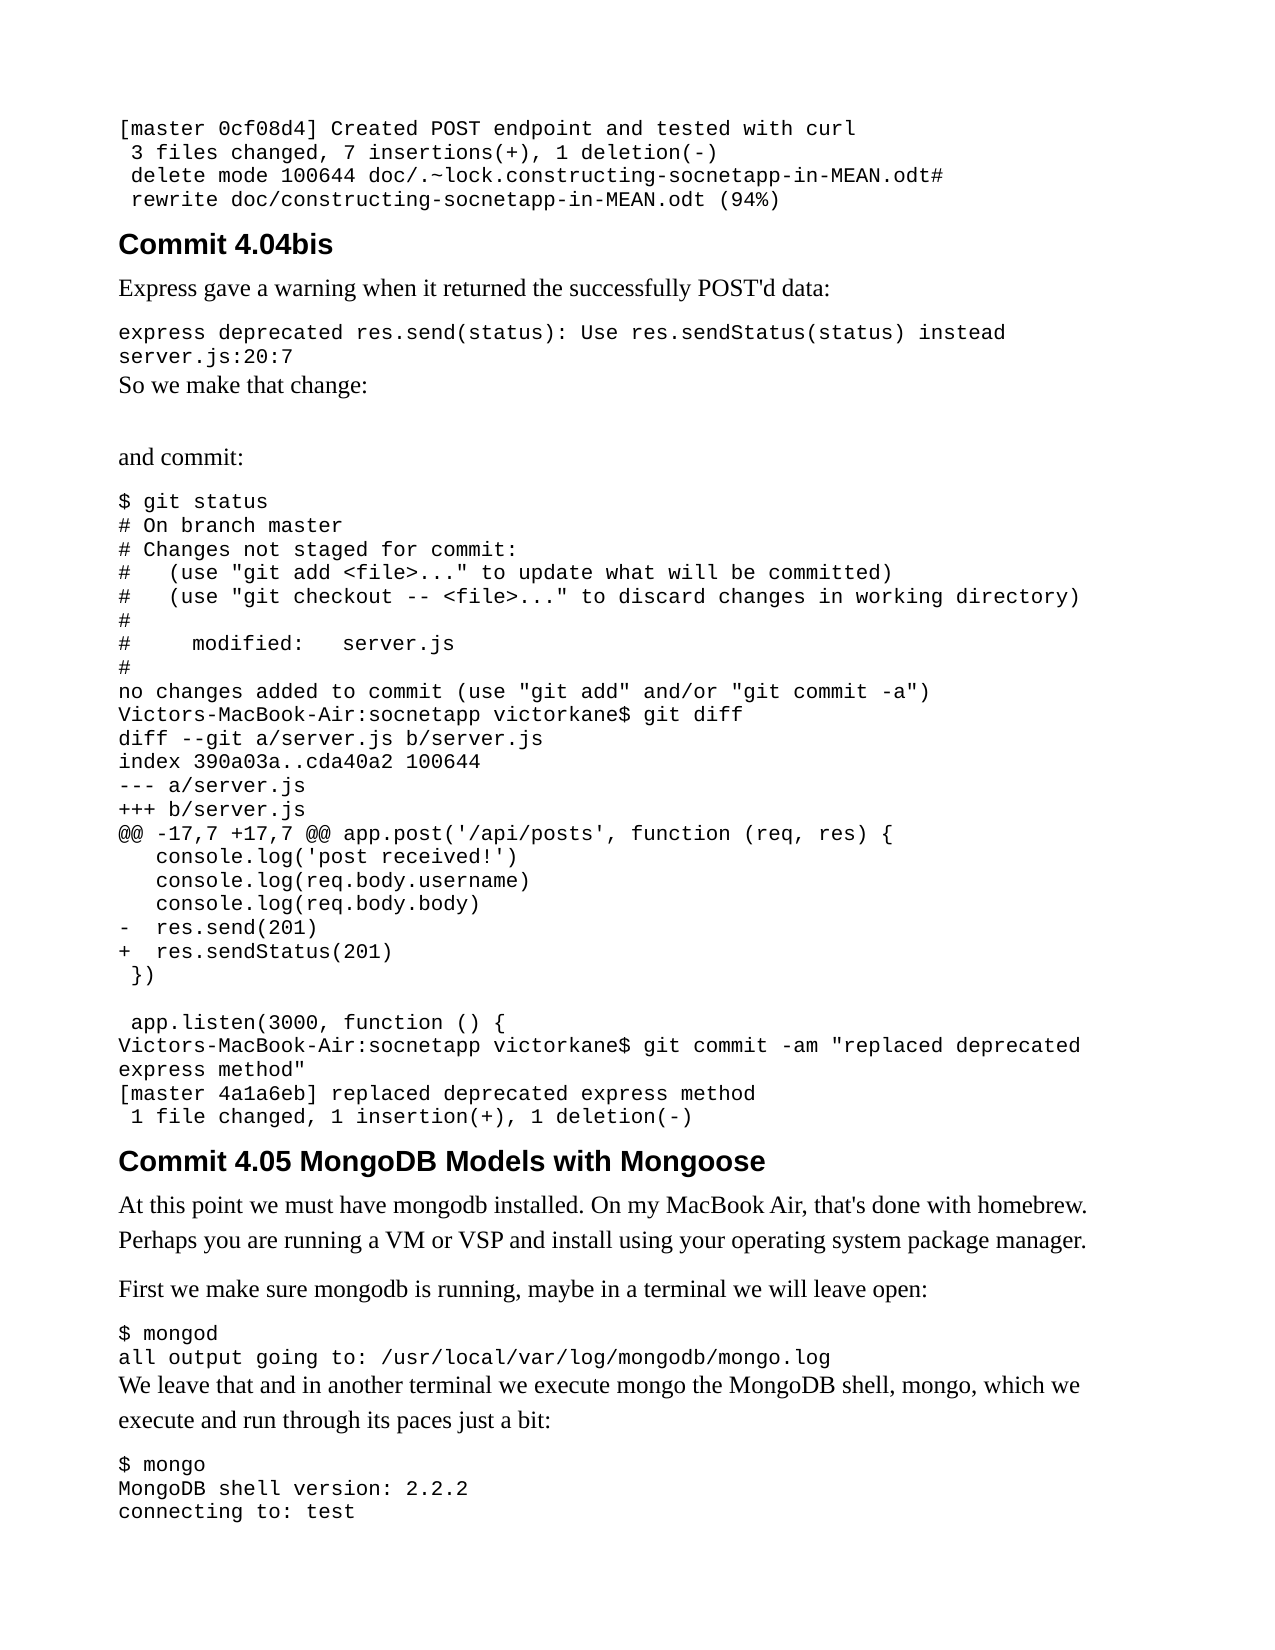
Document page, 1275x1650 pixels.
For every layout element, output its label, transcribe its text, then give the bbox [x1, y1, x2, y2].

text and commit: [118, 442, 1157, 471]
text MongoDB shell version: 2.2.2 [118, 1478, 1157, 1501]
text # Changes not staged for commit: [118, 539, 1157, 562]
text At this point we must have mongodb installed. On my MacBook Air, that's done with homebrew. Perhaps you are running a VM or VSP and install using your operating system package manager. [118, 1191, 1157, 1254]
text @@ -17,7 +17,7 @@ app.post('/api/posts', function (req, res) { [118, 822, 1157, 846]
text [master 0cf08d4] Created POST endpoint and tested with curl [118, 118, 1157, 142]
text # On branch master [118, 515, 1157, 539]
text # (use "git add <file>..." to update what will be committed) [118, 562, 1157, 586]
text + res.sendStatus(201) [118, 941, 1157, 964]
text - res.send(201) [118, 917, 1157, 941]
text 1 file changed, 1 insertion(+), 1 deletion(-) [118, 1106, 1157, 1130]
text Victors-MacBook-Air:socnetapp victorkane$ git commit -am "replaced deprecated express method" [118, 1035, 1157, 1083]
text connecting to: test [118, 1501, 1157, 1525]
text diff --git a/server.js b/server.js [118, 728, 1157, 752]
text $ git status [118, 491, 1157, 515]
text }) [118, 964, 1157, 988]
text all output going to: /usr/local/var/log/mongodb/mongo.log [118, 1347, 1157, 1370]
text express deprecated res.send(status): Use res.sendStatus(status) instead server.js:20:7 [118, 322, 1157, 370]
text Express gave a warning when it returned the successfully POST'd data: [118, 273, 1157, 302]
text console.log(req.body.username) [118, 870, 1157, 893]
text +++ b/server.js [118, 799, 1157, 822]
text # [118, 610, 1157, 633]
text We leave that and in another terminal we execute mongo the MongoDB shell, mongo, which we execute and run through its paces just a bit: [118, 1370, 1157, 1434]
text $ mongo [118, 1454, 1157, 1478]
text First we make sure mongodb is running, maybe in a terminal we will leave open: [118, 1274, 1157, 1303]
text no changes added to commit (use "git add" and/or "git commit -a") [118, 681, 1157, 704]
text console.log('post received!') [118, 846, 1157, 870]
text So we make that change: [118, 370, 1157, 398]
text # [118, 657, 1157, 681]
text # modified: server.js [118, 633, 1157, 657]
text delete mode 100644 doc/.~lock.constructing-socnetapp-in-MEAN.odt# [118, 165, 1157, 189]
subtitle Commit 4.05 MongoDB Models with Mongoose [118, 1144, 1157, 1178]
subtitle Commit 4.04bis [118, 227, 1157, 261]
text # (use "git checkout -- <file>..." to discard changes in working directory) [118, 586, 1157, 610]
text app.listen(3000, function () { [118, 1012, 1157, 1035]
text index 390a03a..cda40a2 100644 [118, 752, 1157, 775]
text $ mongod [118, 1323, 1157, 1347]
text console.log(req.body.body) [118, 893, 1157, 917]
text [master 4a1a6eb] replaced deprecated express method [118, 1083, 1157, 1106]
text rewrite doc/constructing-socnetapp-in-MEAN.odt (94%) [118, 189, 1157, 213]
text --- a/server.js [118, 775, 1157, 799]
text 3 files changed, 7 insertions(+), 1 deletion(-) [118, 142, 1157, 165]
text Victors-MacBook-Air:socnetapp victorkane$ git diff [118, 704, 1157, 728]
